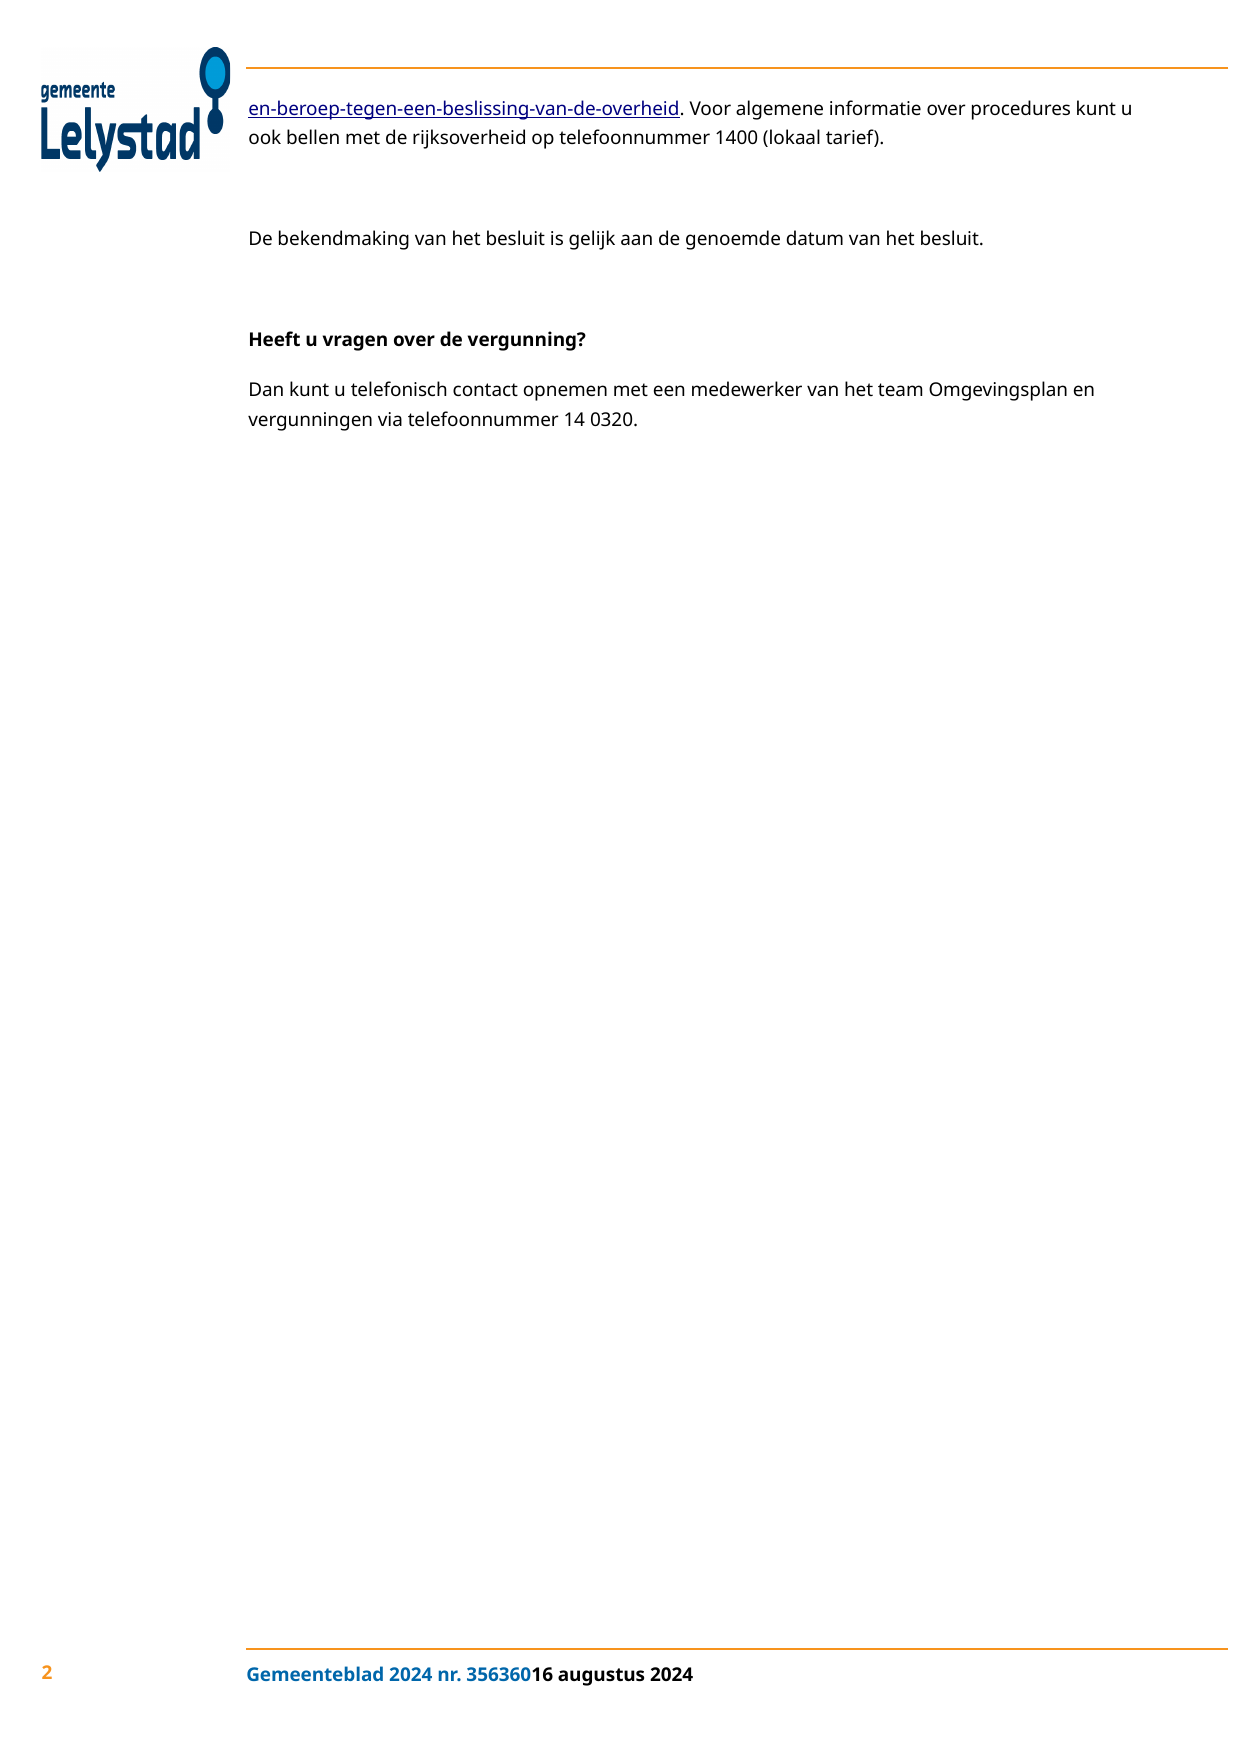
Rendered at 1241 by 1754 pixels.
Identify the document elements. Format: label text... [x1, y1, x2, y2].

picture [41, 47, 231, 172]
text De bekendmaking van het besluit is gelijk aan de genoemde datum van het besluit. [248, 225, 1152, 251]
text en-beroep-tegen-een-beslissing-van-de-overheid. Voor algemene informatie over procedures kunt u ook bellen met de rijksoverheid op telefoonnummer 1400 (lokaal tarief). [248, 95, 1152, 150]
text Dan kunt u telefonisch contact opnemen met een medewerker van het team Omgevingsplan en vergunningen via telefoonnummer 14 0320. [248, 376, 1152, 432]
text Heeft u vragen over de vergunning? [248, 326, 1152, 352]
